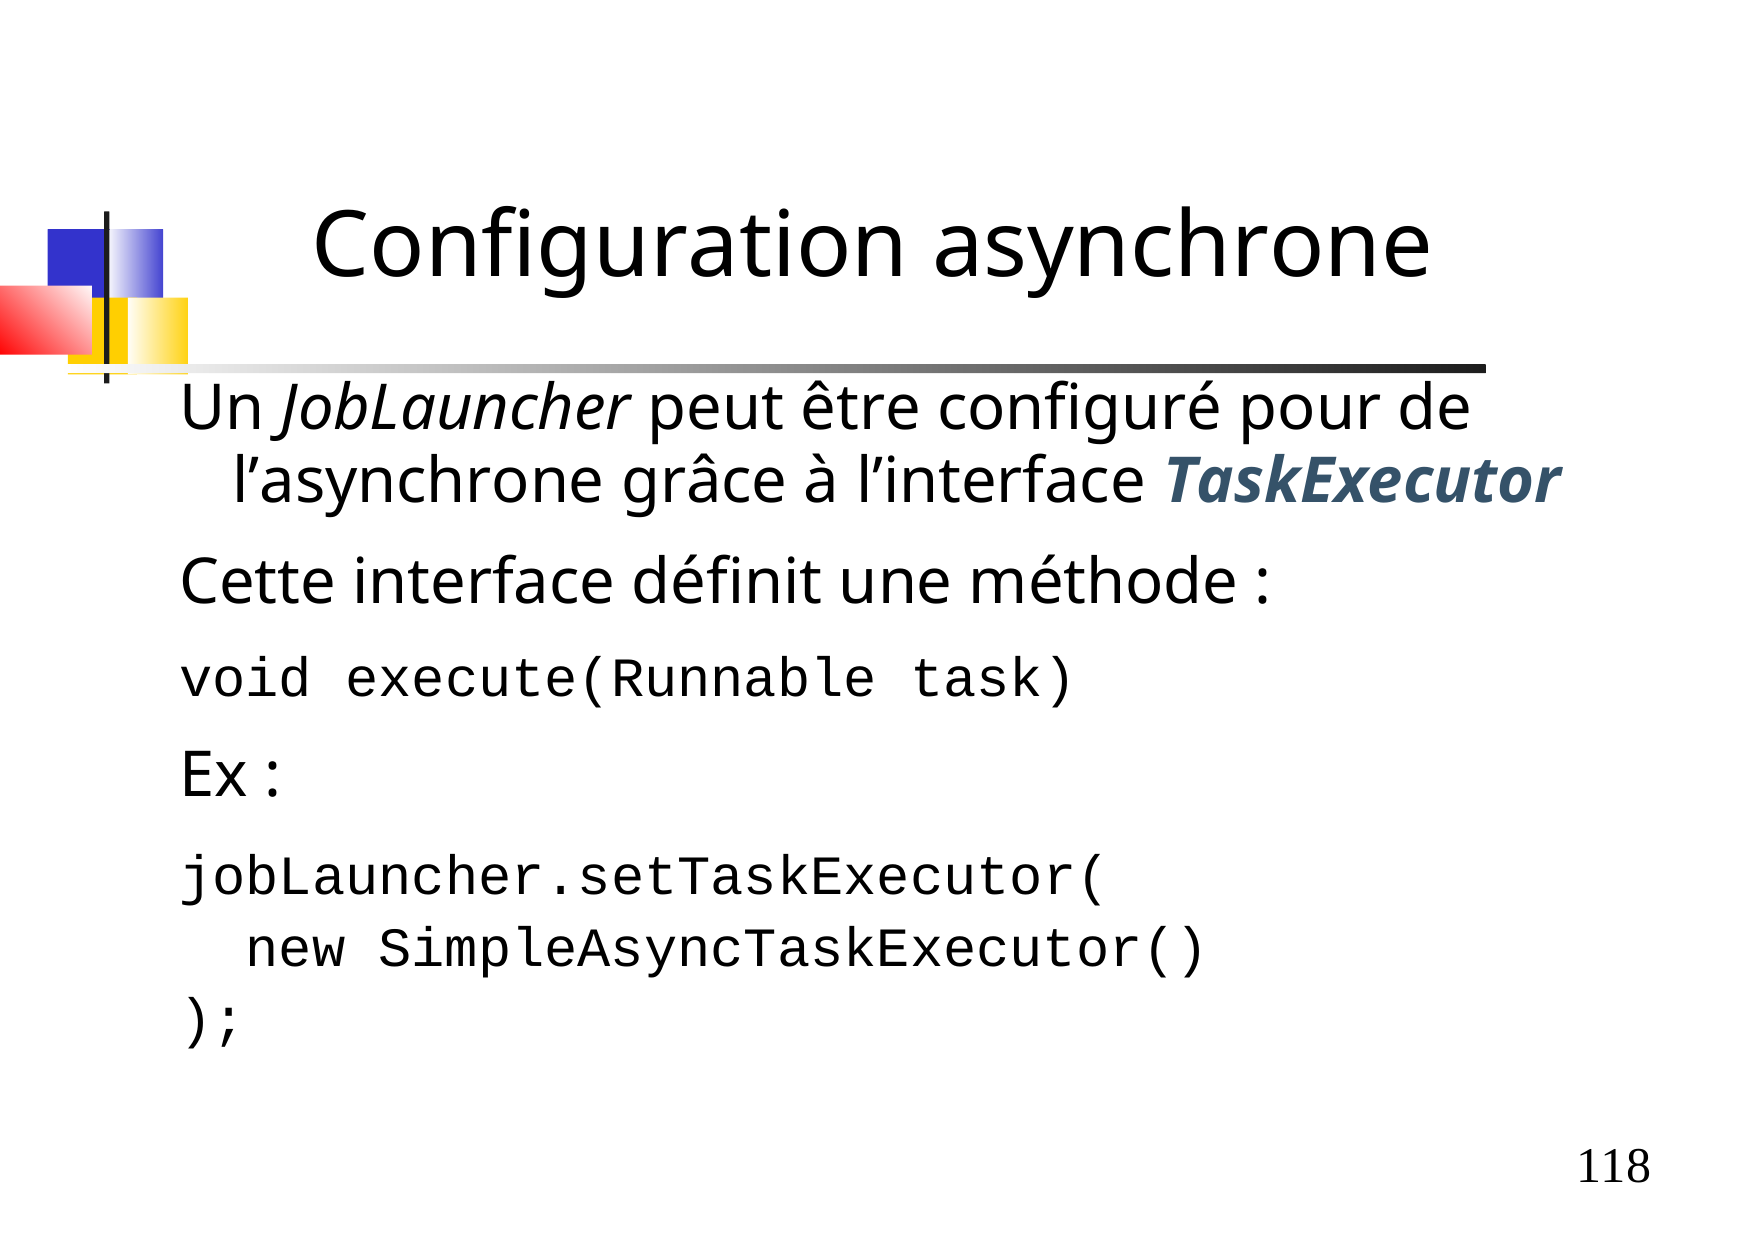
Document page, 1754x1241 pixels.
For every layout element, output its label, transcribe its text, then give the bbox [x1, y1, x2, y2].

title Configuration asynchrone [179, 139, 1567, 351]
list Un JobLauncher peut être configuré pour de l’asynchrone grâce à l’interface TaskExecutor Cette interface définit une méthode : void execute(Runnable task) Ex : jobLauncher.setTaskExecutor( new SimpleAsyncTaskExecutor() ); [179, 371, 1567, 1091]
